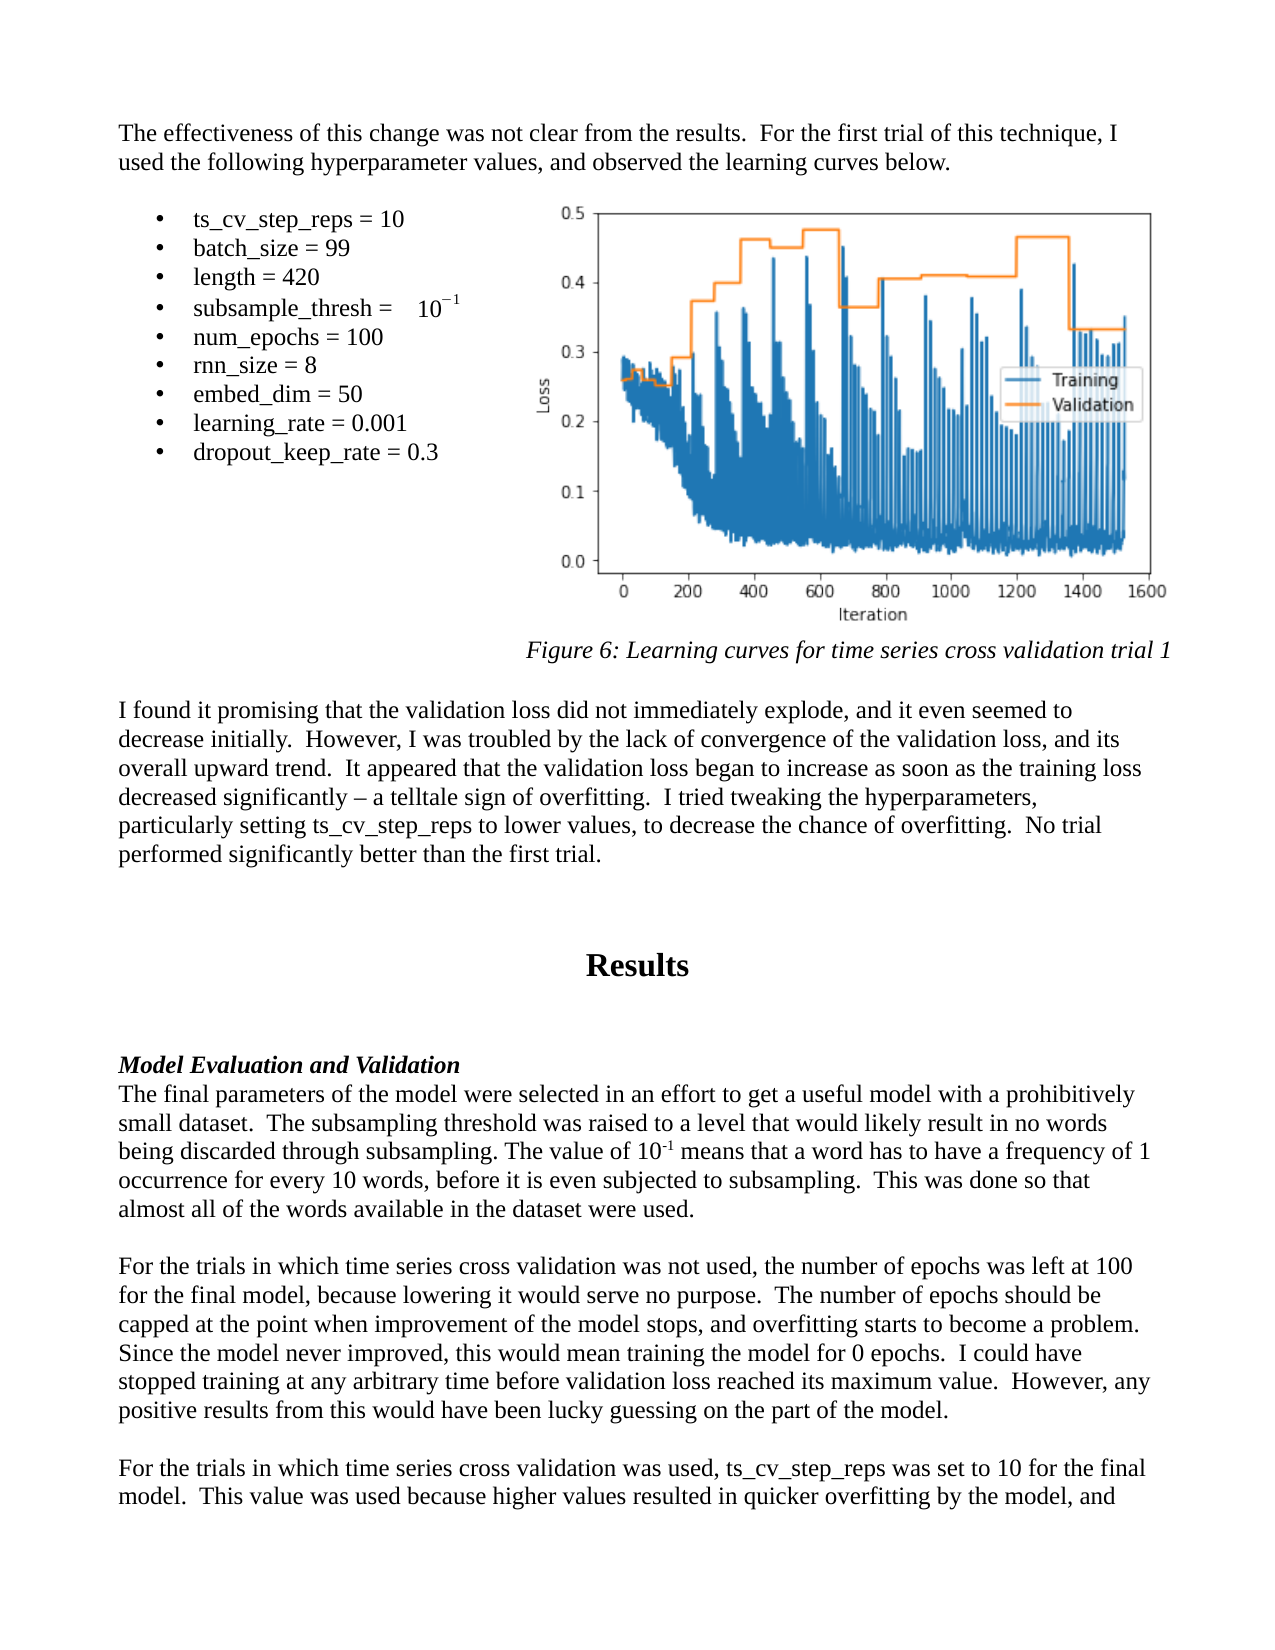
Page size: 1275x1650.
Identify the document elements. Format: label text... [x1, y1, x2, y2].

text For the trials in which time series cross validation was used, ts_cv_step_reps was set to 10 for the final model. This value was used because higher values resulted in quicker overfitting by the model, and [118, 1453, 1157, 1510]
list length = 420 [156, 262, 525, 291]
text Figure 6: Learning curves for time series cross validation trial 1 [526, 636, 1179, 664]
list batch_size = 99 [156, 233, 525, 262]
list dropout_keep_rate = 0.3 [156, 437, 525, 466]
text For the trials in which time series cross validation was not used, the number of epochs was left at 100 for the final model, because lowering it would serve no purpose. The number of epochs should be capped at the point when improvement of the model stops, and overfitting starts to become a problem. Since the model never improved, this would mean training the model for 0 epochs. I could have stopped training at any arbitrary time before validation loss reached its maximum value. However, any positive results from this would have been lucky guessing on the part of the model. [118, 1251, 1157, 1424]
list learning_rate = 0.001 [156, 408, 525, 437]
text Results [118, 945, 1157, 983]
list subsample_thresh = [156, 291, 525, 322]
text [526, 664, 1179, 686]
text The final parameters of the model were selected in an effort to get a useful model with a prohibitively small dataset. The subsampling threshold was raised to a level that would likely result in no words being discarded through subsampling. The value of 10-1 means that a word has to have a frequency of 1 occurrence for every 10 words, before it is even subjected to subsampling. This was done so that almost all of the words available in the dataset were used. [118, 1079, 1157, 1223]
text Model Evaluation and Validation [118, 1050, 1157, 1079]
picture [525, 195, 1180, 636]
text [526, 183, 1179, 195]
list rnn_size = 8 [156, 351, 525, 379]
text The effectiveness of this change was not clear from the results. For the first trial of this technique, I used the following hyperparameter values, and observed the learning curves below. [118, 118, 1157, 176]
list ts_cv_step_reps = 10 [156, 204, 525, 233]
text I found it promising that the validation loss did not immediately explode, and it even seemed to decrease initially. However, I was troubled by the lack of convergence of the validation loss, and its overall upward trend. It appeared that the validation loss began to increase as soon as the training loss decreased significantly – a telltale sign of overfitting. I tried tweaking the hyperparameters, particularly setting ts_cv_step_reps to lower values, to decrease the chance of overfitting. No trial performed significantly better than the first trial. [118, 696, 1157, 868]
list embed_dim = 50 [156, 379, 525, 408]
list num_epochs = 100 [156, 322, 525, 351]
